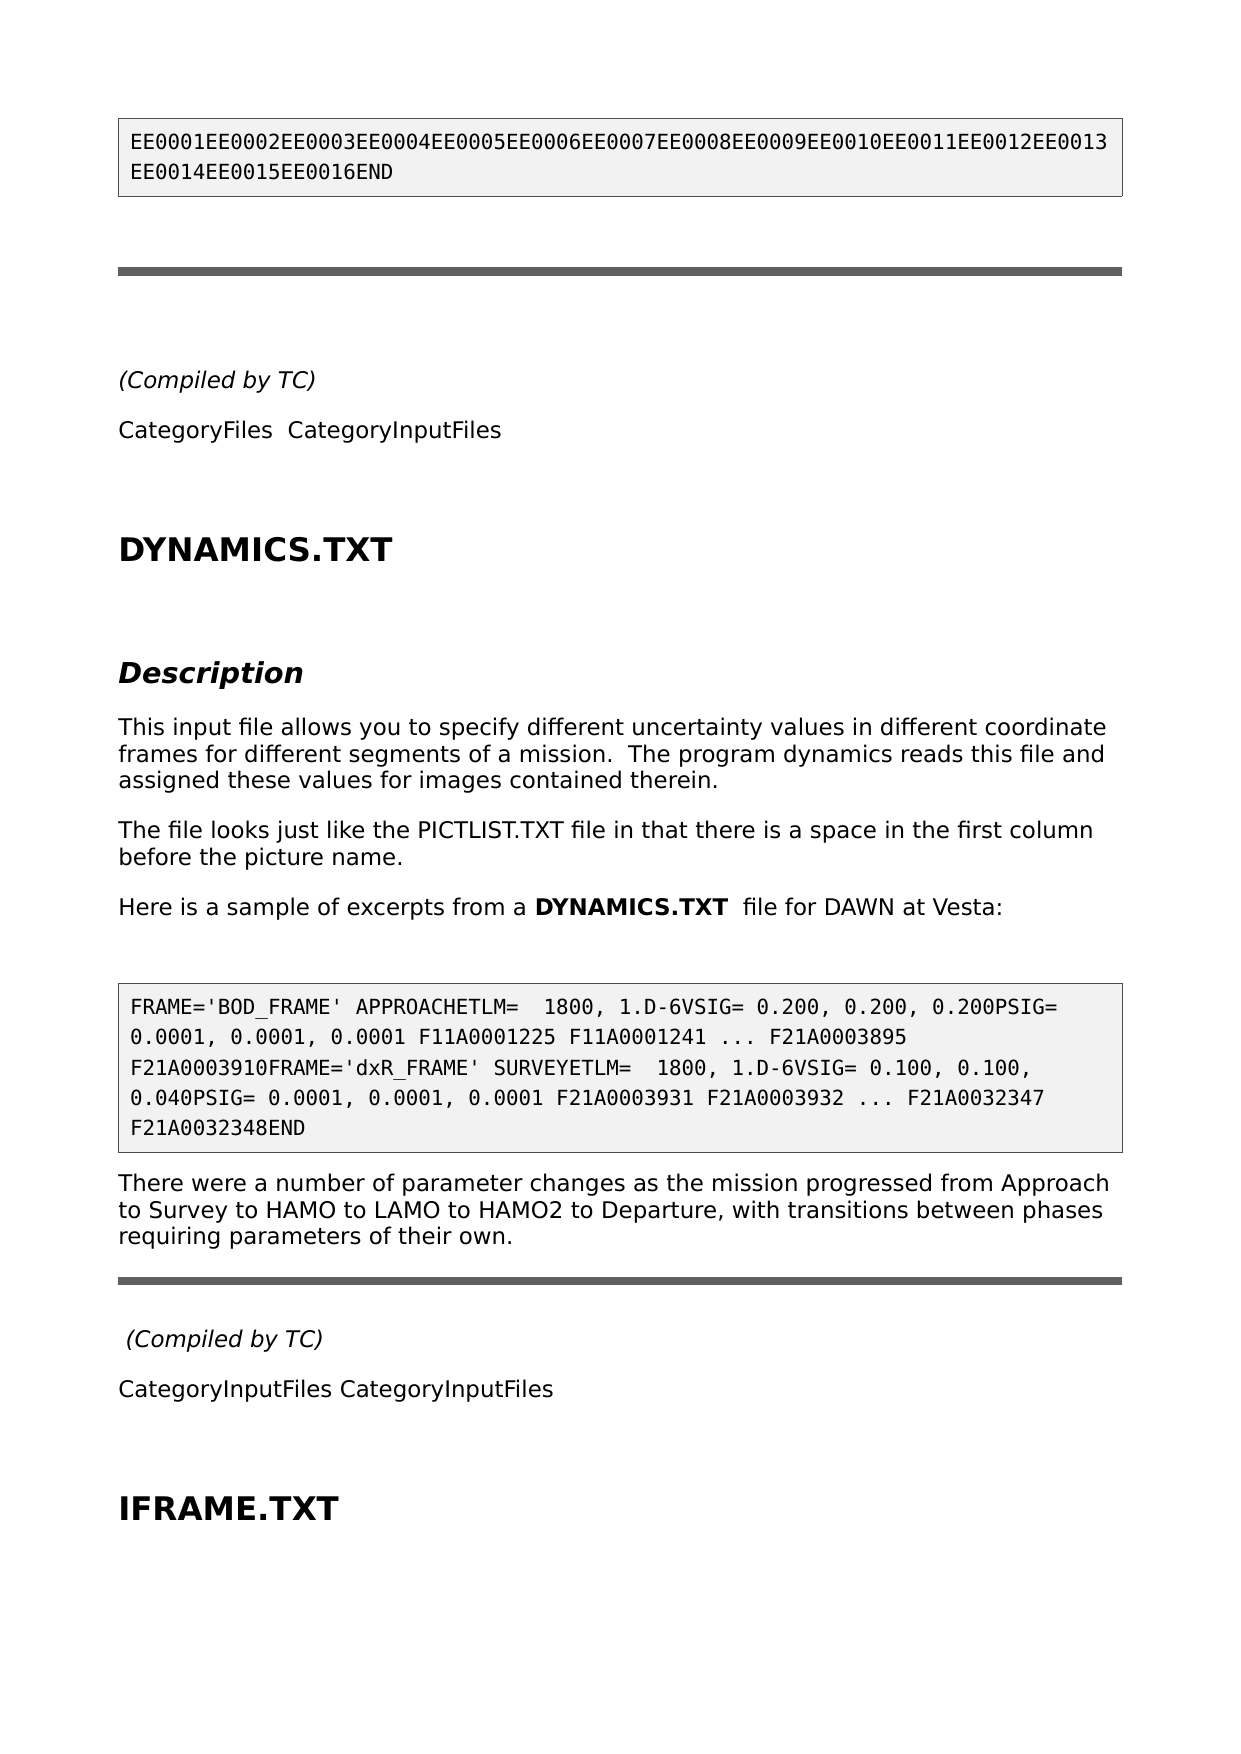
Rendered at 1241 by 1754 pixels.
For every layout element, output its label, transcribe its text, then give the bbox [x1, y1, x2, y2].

text Here is a sample of excerpts from a DYNAMICS.TXT file for DAWN at Vesta: [118, 894, 1122, 921]
text CategoryFiles CategoryInputFiles [118, 417, 1122, 444]
text (Compiled by TC) [118, 367, 1122, 394]
subtitle DYNAMICS.TXT [118, 531, 1122, 569]
text FRAME='BOD_FRAME' APPROACHETLM= 1800, 1.D-6VSIG= 0.200, 0.200, 0.200PSIG= 0.0001, 0.0001, 0.0001 F11A0001225 F11A0001241 ... F21A0003895 F21A0003910FRAME='dxR_FRAME' SURVEYETLM= 1800, 1.D-6VSIG= 0.100, 0.100, 0.040PSIG= 0.0001, 0.0001, 0.0001 F21A0003931 F21A0003932 ... F21A0032347 F21A0032348END [119, 984, 1122, 1152]
text CategoryInputFiles CategoryInputFiles [118, 1376, 1122, 1403]
text EE0001EE0002EE0003EE0004EE0005EE0006EE0007EE0008EE0009EE0010EE0011EE0012EE0013EE0014EE0015EE0016END [119, 119, 1122, 196]
text There were a number of parameter changes as the mission progressed from Approach to Survey to HAMO to LAMO to HAMO2 to Departure, with transitions between phases requiring parameters of their own. [118, 1170, 1122, 1250]
text (Compiled by TC) [118, 1326, 1122, 1353]
text The file looks just like the PICTLIST.TXT file in that there is a space in the first column before the picture name. [118, 818, 1122, 871]
subtitle Description [118, 656, 1122, 690]
subtitle IFRAME.TXT [118, 1490, 1122, 1528]
text This input file allows you to specify different uncertainty values in different coordinate frames for different segments of a mission. The program dynamics reads this file and assigned these values for images contained therein. [118, 714, 1122, 794]
